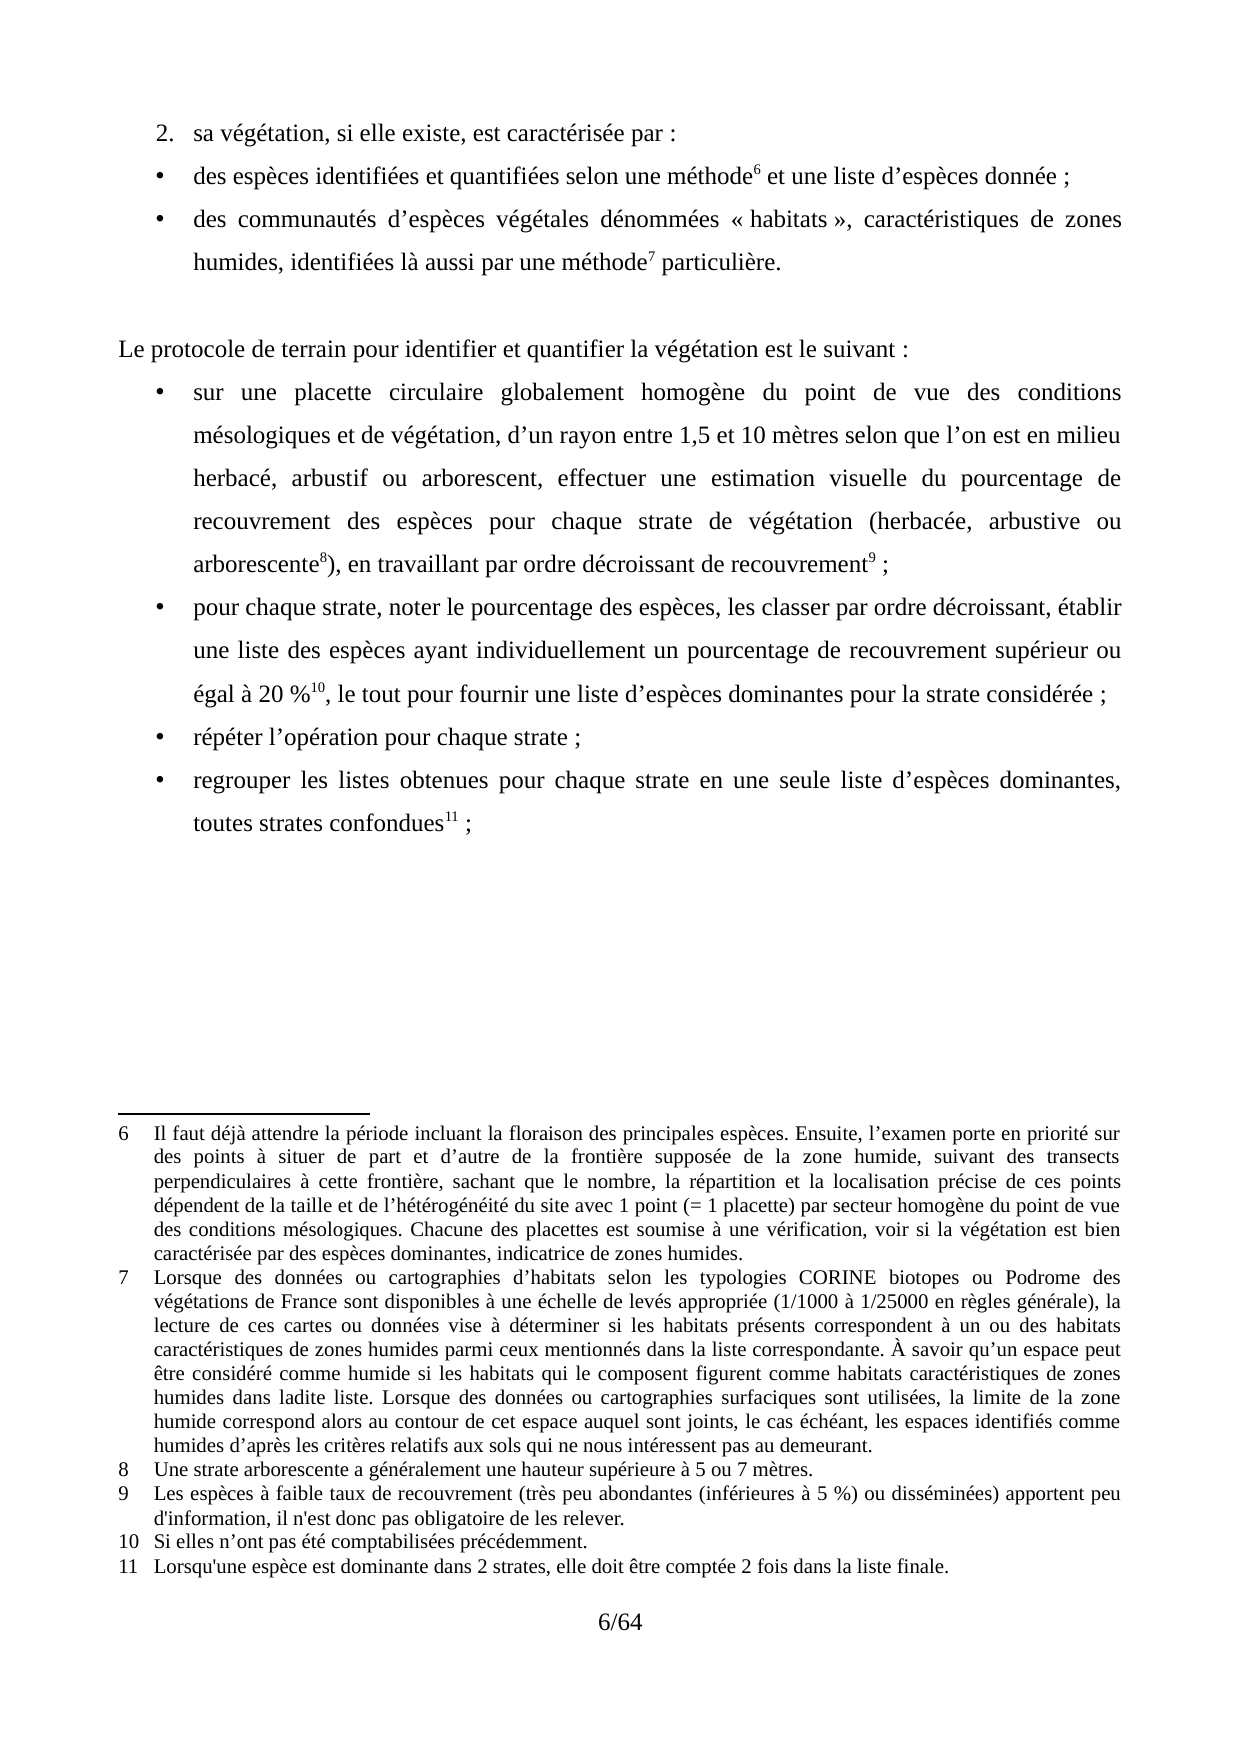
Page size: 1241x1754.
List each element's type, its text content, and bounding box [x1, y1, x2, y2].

text Le protocole de terrain pour identifier et quantifier la végétation est le suivant : [118, 334, 1122, 362]
list regrouper les listes obtenues pour chaque strate en une seule liste d’espèces dominantes, toutes strates confondues ; [156, 765, 1122, 837]
list des espèces identifiées et quantifiées selon une méthode et une liste d’espèces donnée ; [156, 161, 1122, 190]
list Lorsque des données ou cartographies d’habitats selon les typologies CORINE biotopes ou Podrome des végétations de France sont disponibles à une échelle de levés appropriée (1/1000 à 1/25000 en règles générale), la lecture de ces cartes ou données vise à déterminer si les habitats présents correspondent à un ou des habitats caractéristiques de zones humides parmi ceux mentionnés dans la liste correspondante. À savoir qu’un espace peut être considéré comme humide si les habitats qui le composent figurent comme habitats caractéristiques de zones humides dans ladite liste. Lorsque des données ou cartographies surfaciques sont utilisées, la limite de la zone humide correspond alors au contour de cet espace auquel sont joints, le cas échéant, les espaces identifiés comme humides d’après les critères relatifs aux sols qui ne nous intéressent pas au demeurant. [118, 1265, 1122, 1457]
list des communautés d’espèces végétales dénommées « habitats », caractéristiques de zones humides, identifiées là aussi par une méthode particulière. [156, 204, 1122, 276]
list Une strate arborescente a généralement une hauteur supérieure à 5 ou 7 mètres. [118, 1457, 1122, 1481]
list Les espèces à faible taux de recouvrement (très peu abondantes (inférieures à 5 %) ou disséminées) apportent peu d'information, il n'est donc pas obligatoire de les relever. [118, 1481, 1122, 1529]
list Si elles n’ont pas été comptabilisées précédemment. [118, 1529, 1122, 1553]
list sur une placette circulaire globalement homogène du point de vue des conditions mésologiques et de végétation, d’un rayon entre 1,5 et 10 mètres selon que l’on est en milieu herbacé, arbustif ou arborescent, effectuer une estimation visuelle du pourcentage de recouvrement des espèces pour chaque strate de végétation (herbacée, arbustive ou arborescente), en travaillant par ordre décroissant de recouvrement ; [156, 377, 1122, 578]
list pour chaque strate, noter le pourcentage des espèces, les classer par ordre décroissant, établir une liste des espèces ayant individuellement un pourcentage de recouvrement supérieur ou égal à 20 %, le tout pour fournir une liste d’espèces dominantes pour la strate considérée ; [156, 592, 1122, 707]
list Lorsqu'une espèce est dominante dans 2 strates, elle doit être comptée 2 fois dans la liste finale. [118, 1553, 1122, 1578]
list sa végétation, si elle existe, est caractérisée par : [156, 118, 1122, 147]
list répéter l’opération pour chaque strate ; [156, 722, 1122, 751]
list Il faut déjà attendre la période incluant la floraison des principales espèces. Ensuite, l’examen porte en priorité sur des points à situer de part et d’autre de la frontière supposée de la zone humide, suivant des transects perpendiculaires à cette frontière, sachant que le nombre, la répartition et la localisation précise de ces points dépendent de la taille et de l’hétérogénéité du site avec 1 point (= 1 placette) par secteur homogène du point de vue des conditions mésologiques. Chacune des placettes est soumise à une vérification, voir si la végétation est bien caractérisée par des espèces dominantes, indicatrice de zones humides. [118, 1120, 1122, 1265]
